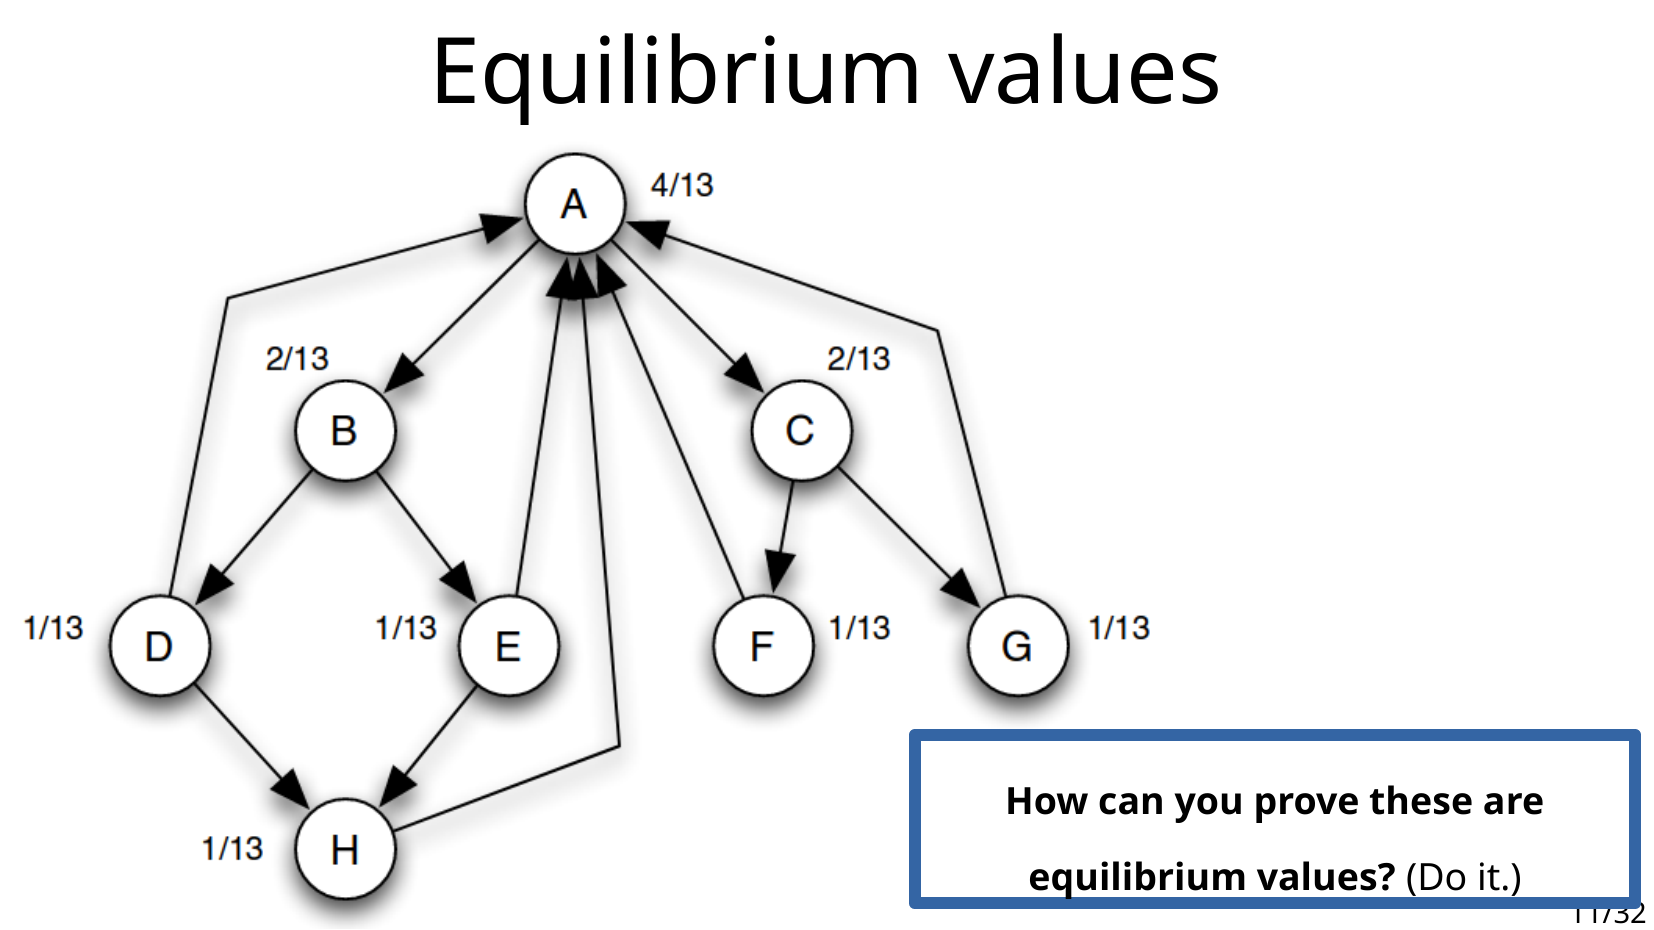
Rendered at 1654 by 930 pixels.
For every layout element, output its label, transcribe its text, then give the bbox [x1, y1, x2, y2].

text_box How can you prove these are equilibrium values? (Do it.) [915, 735, 1636, 904]
picture [6, 134, 1178, 929]
title Equilibrium values [82, 1, 1571, 135]
